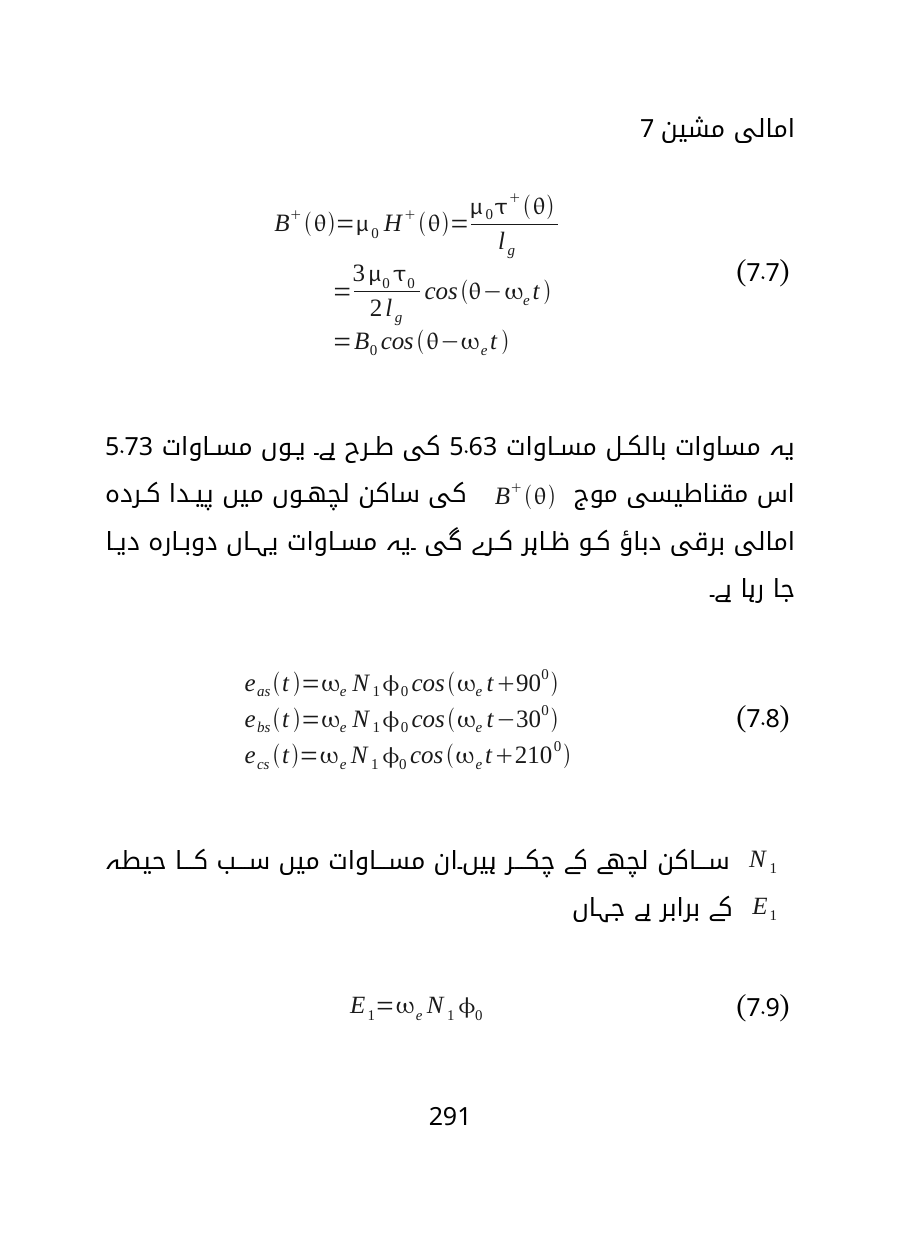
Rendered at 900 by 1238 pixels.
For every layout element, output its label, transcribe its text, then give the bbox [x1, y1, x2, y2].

table_header (7.8) [718, 659, 795, 790]
text یہ مساوات بالکل مساوات 5.63 کی طرح ہے۔ یوں مساوات 5.73 اس مقناطیسی موج کی ساکن لچھوں میں پیدا کردہ امالی برقی دباؤ کو ظاہر کرے گی ۔یہ مساوات یہاں دوبارہ دیا جا رہا ہے۔ [105, 423, 795, 613]
table_header [105, 183, 718, 377]
table_header (7.7) [718, 183, 795, 377]
table_header (7.9) [718, 978, 795, 1050]
table_header [105, 978, 718, 1050]
text ساکن لچھے کے چکر ہیں۔ان مساوات میں سب کا حیطہکے برابر ہے جہاں [105, 837, 795, 932]
table_header [105, 659, 718, 790]
